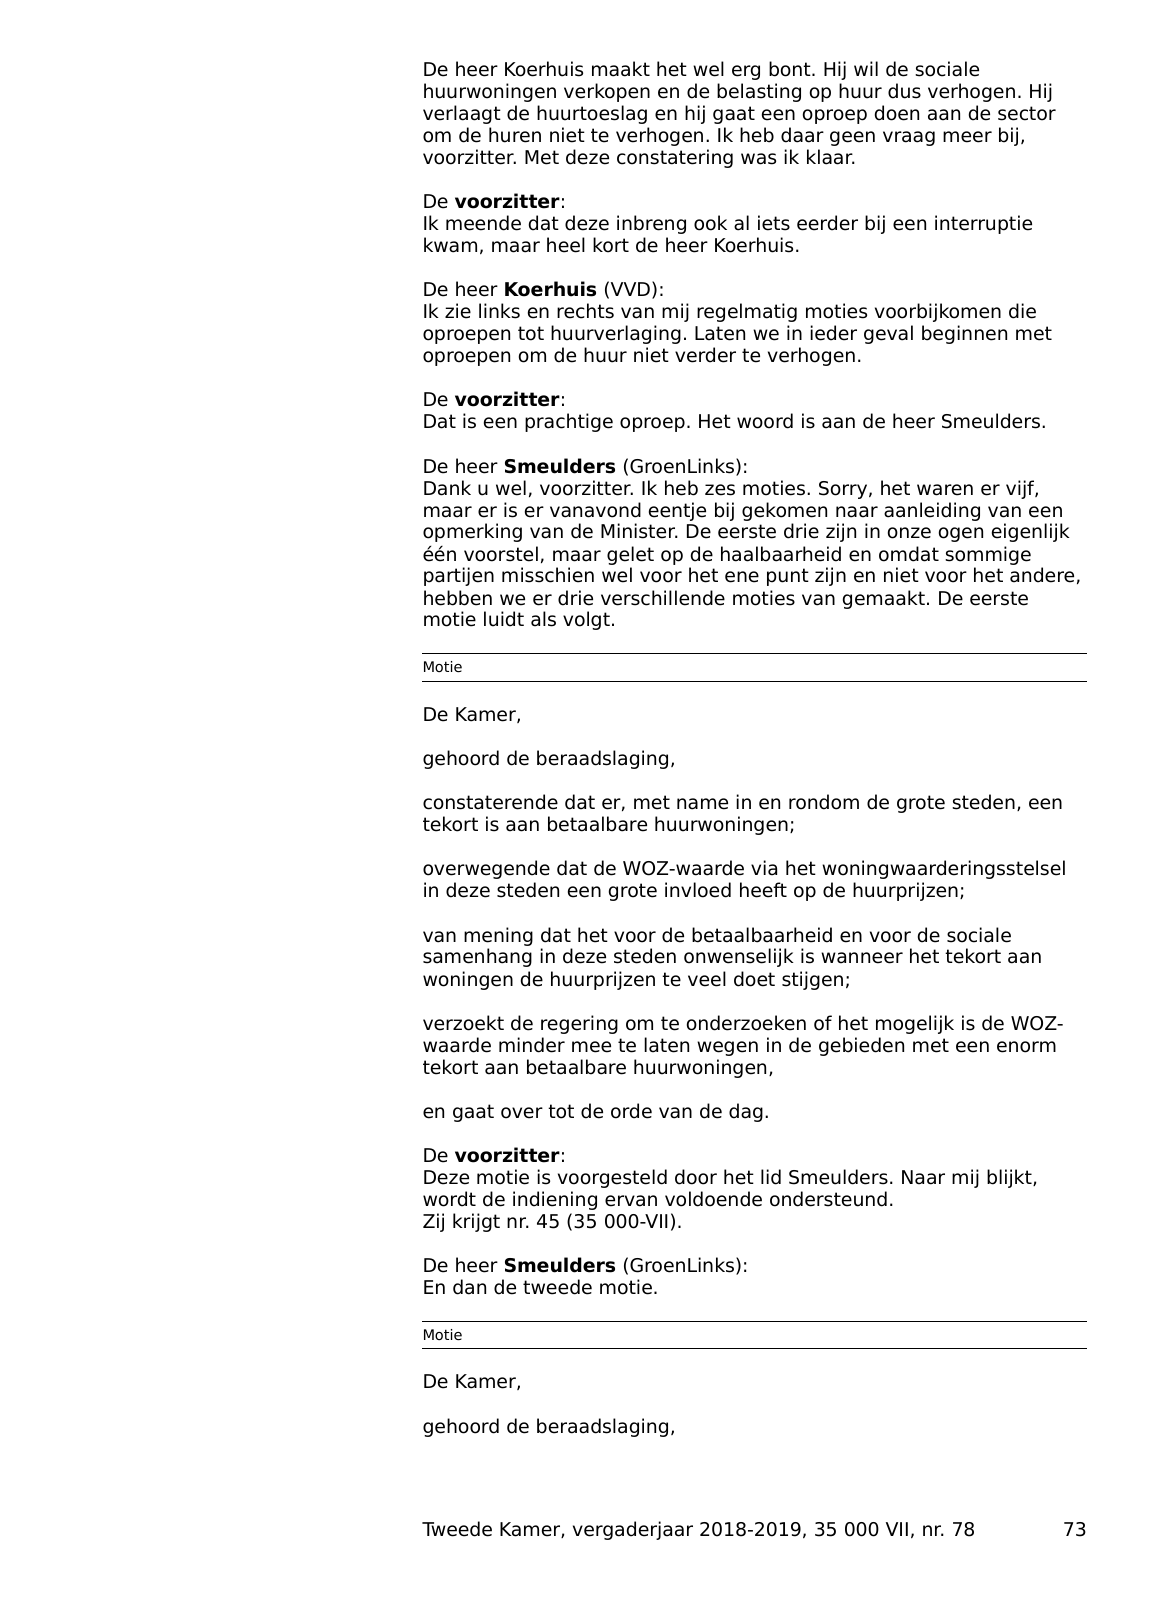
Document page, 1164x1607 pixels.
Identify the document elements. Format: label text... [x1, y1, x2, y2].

text De heer Koerhuis (VVD): [422, 279, 1087, 301]
text gehoord de beraadslaging, [422, 748, 1087, 770]
text De voorzitter: [422, 1145, 1087, 1167]
table_header Motie [422, 1322, 1087, 1348]
text gehoord de beraadslaging, [422, 1416, 1087, 1438]
text Ik zie links en rechts van mij regelmatig moties voorbijkomen die oproepen tot huurverlaging. Laten we in ieder geval beginnen met oproepen om de huur niet verder te verhogen. [422, 301, 1087, 367]
text De heer Koerhuis maakt het wel erg bont. Hij wil de sociale huurwoningen verkopen en de belasting op huur dus verhogen. Hij verlaagt de huurtoeslag en hij gaat een oproep doen aan de sector om de huren niet te verhogen. Ik heb daar geen vraag meer bij, voorzitter. Met deze constatering was ik klaar. [422, 59, 1087, 169]
text overwegende dat de WOZ-waarde via het woningwaarderingsstelsel in deze steden een grote invloed heeft op de huurprijzen; [422, 858, 1087, 902]
text Dank u wel, voorzitter. Ik heb zes moties. Sorry, het waren er vijf, maar er is er vanavond eentje bij gekomen naar aanleiding van een opmerking van de Minister. De eerste drie zijn in onze ogen eigenlijk één voorstel, maar gelet op de haalbaarheid en omdat sommige partijen misschien wel voor het ene punt zijn en niet voor het andere, hebben we er drie verschillende moties van gemaakt. De eerste motie luidt als volgt. [422, 477, 1087, 631]
text verzoekt de regering om te onderzoeken of het mogelijk is de WOZ-waarde minder mee te laten wegen in de gebieden met een enorm tekort aan betaalbare huurwoningen, [422, 1013, 1087, 1078]
text De Kamer, [422, 704, 1087, 726]
text Zij krijgt nr. 45 (35 000-VII). [422, 1211, 1087, 1233]
text Deze motie is voorgesteld door het lid Smeulders. Naar mij blijkt, wordt de indiening ervan voldoende ondersteund. [422, 1167, 1087, 1211]
text De voorzitter: [422, 191, 1087, 213]
text De voorzitter: [422, 389, 1087, 411]
text Ik meende dat deze inbreng ook al iets eerder bij een interruptie kwam, maar heel kort de heer Koerhuis. [422, 213, 1087, 257]
text En dan de tweede motie. [422, 1277, 1087, 1299]
text en gaat over tot de orde van de dag. [422, 1101, 1087, 1123]
text van mening dat het voor de betaalbaarheid en voor de sociale samenhang in deze steden onwenselijk is wanneer het tekort aan woningen de huurprijzen te veel doet stijgen; [422, 924, 1087, 990]
table_header Motie [422, 654, 1087, 681]
text constaterende dat er, met name in en rondom de grote steden, een tekort is aan betaalbare huurwoningen; [422, 792, 1087, 836]
text De Kamer, [422, 1371, 1087, 1393]
text De heer Smeulders (GroenLinks): [422, 456, 1087, 477]
text Dat is een prachtige oproep. Het woord is aan de heer Smeulders. [422, 411, 1087, 433]
text De heer Smeulders (GroenLinks): [422, 1255, 1087, 1277]
